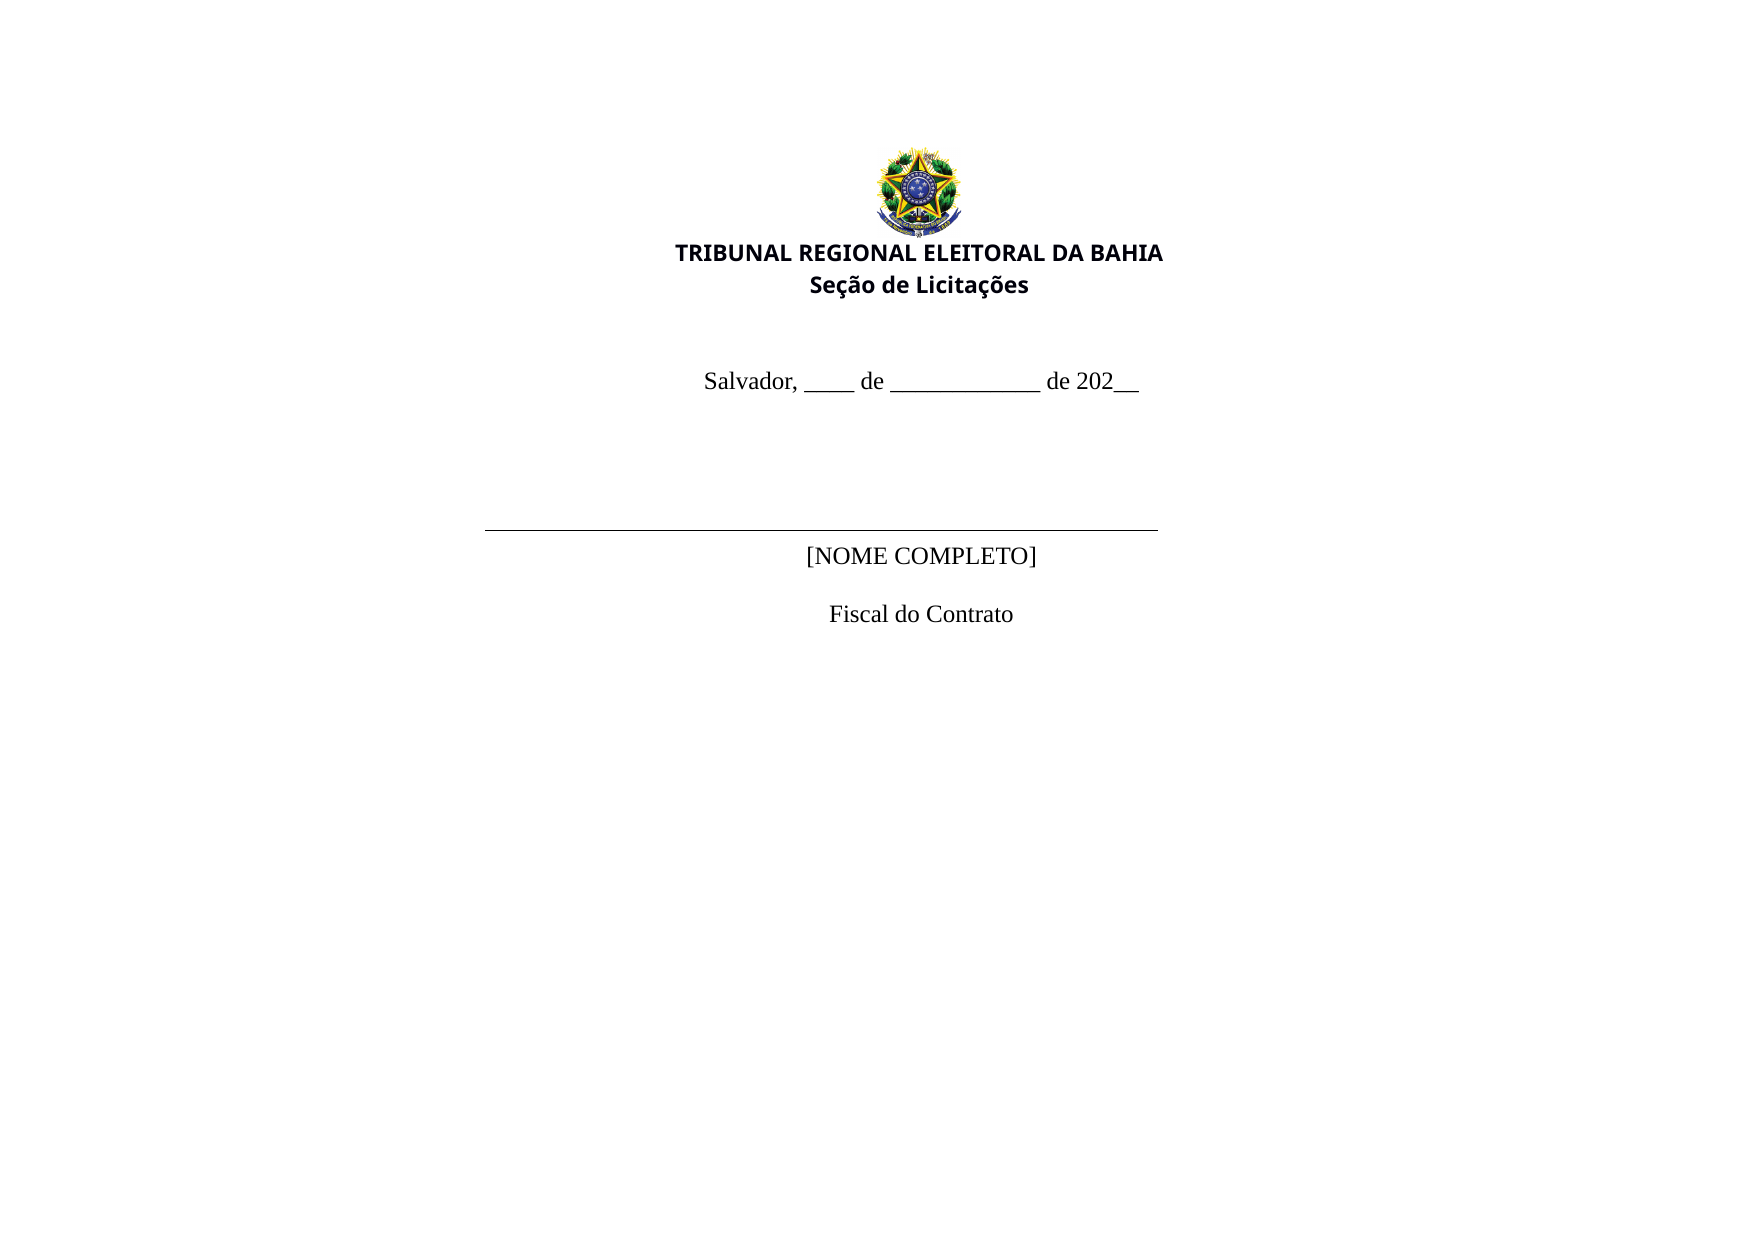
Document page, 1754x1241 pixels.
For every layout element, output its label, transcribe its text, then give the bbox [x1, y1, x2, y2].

text [NOME COMPLETO] [133, 537, 1710, 571]
text Salvador, ____ de ____________ de 202__ [133, 362, 1710, 396]
text Fiscal do Contrato [133, 596, 1710, 629]
